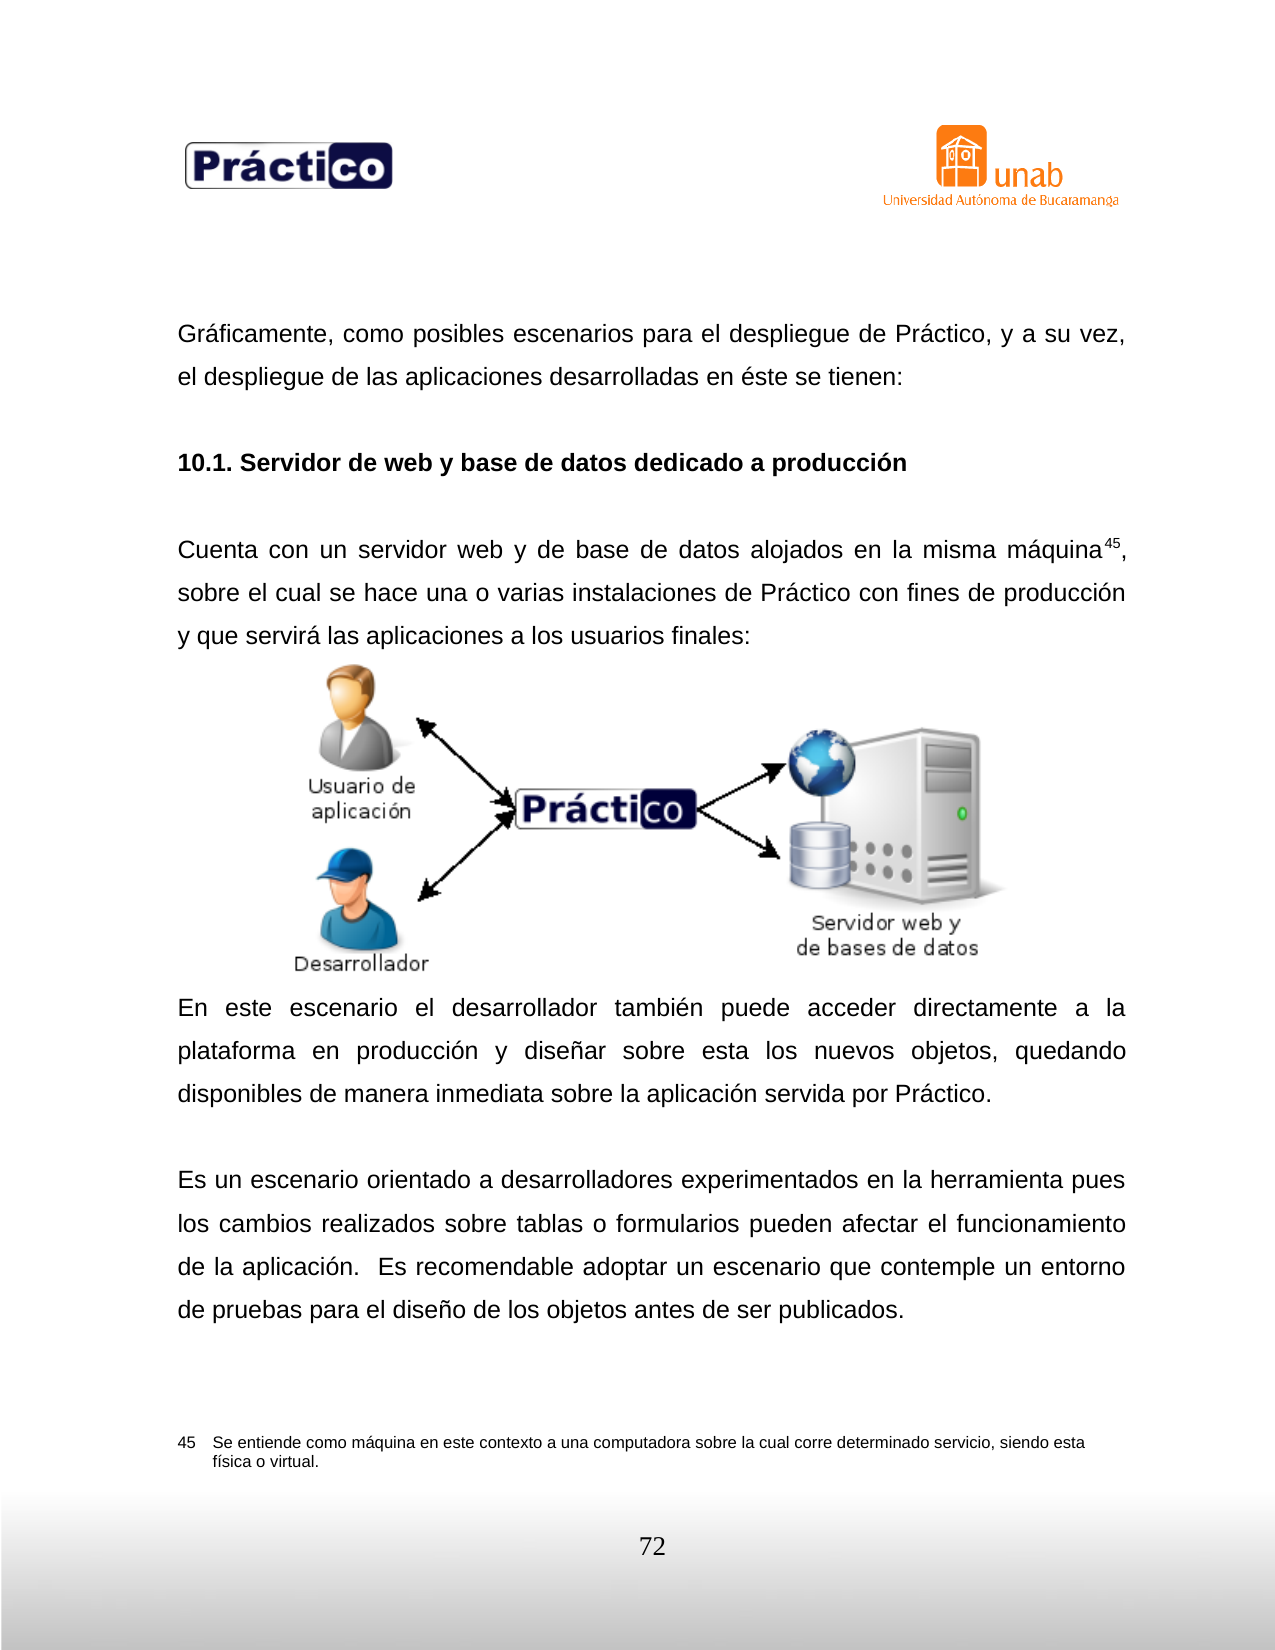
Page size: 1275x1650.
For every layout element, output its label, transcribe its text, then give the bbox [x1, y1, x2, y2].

text Se entiende como máquina en este contexto a una computadora sobre la cual corre determinado servicio, siendo esta física o virtual. [177, 1433, 1127, 1471]
text Cuenta con un servidor web y de base de datos alojados en la misma máquina, sobre el cual se hace una o varias instalaciones de Práctico con fines de producción y que servirá las aplicaciones a los usuarios finales: [177, 535, 1127, 650]
picture [883, 125, 1119, 207]
picture [291, 664, 1013, 979]
picture [1, 1472, 1275, 1650]
text 10.1. Servidor de web y base de datos dedicado a producción [177, 448, 1127, 477]
text Gráficamente, como posibles escenarios para el despliegue de Práctico, y a su vez, el despliegue de las aplicaciones desarrolladas en éste se tienen: [177, 319, 1127, 391]
text Es un escenario orientado a desarrolladores experimentados en la herramienta pues los cambios realizados sobre tablas o formularios pueden afectar el funcionamiento de la aplicación. Es recomendable adoptar un escenario que contemple un entorno de pruebas para el diseño de los objetos antes de ser publicados. [177, 1165, 1127, 1323]
picture [182, 140, 395, 191]
text En este escenario el desarrollador también puede acceder directamente a la plataforma en producción y diseñar sobre esta los nuevos objetos, quedando disponibles de manera inmediata sobre la aplicación servida por Práctico. [177, 993, 1127, 1108]
